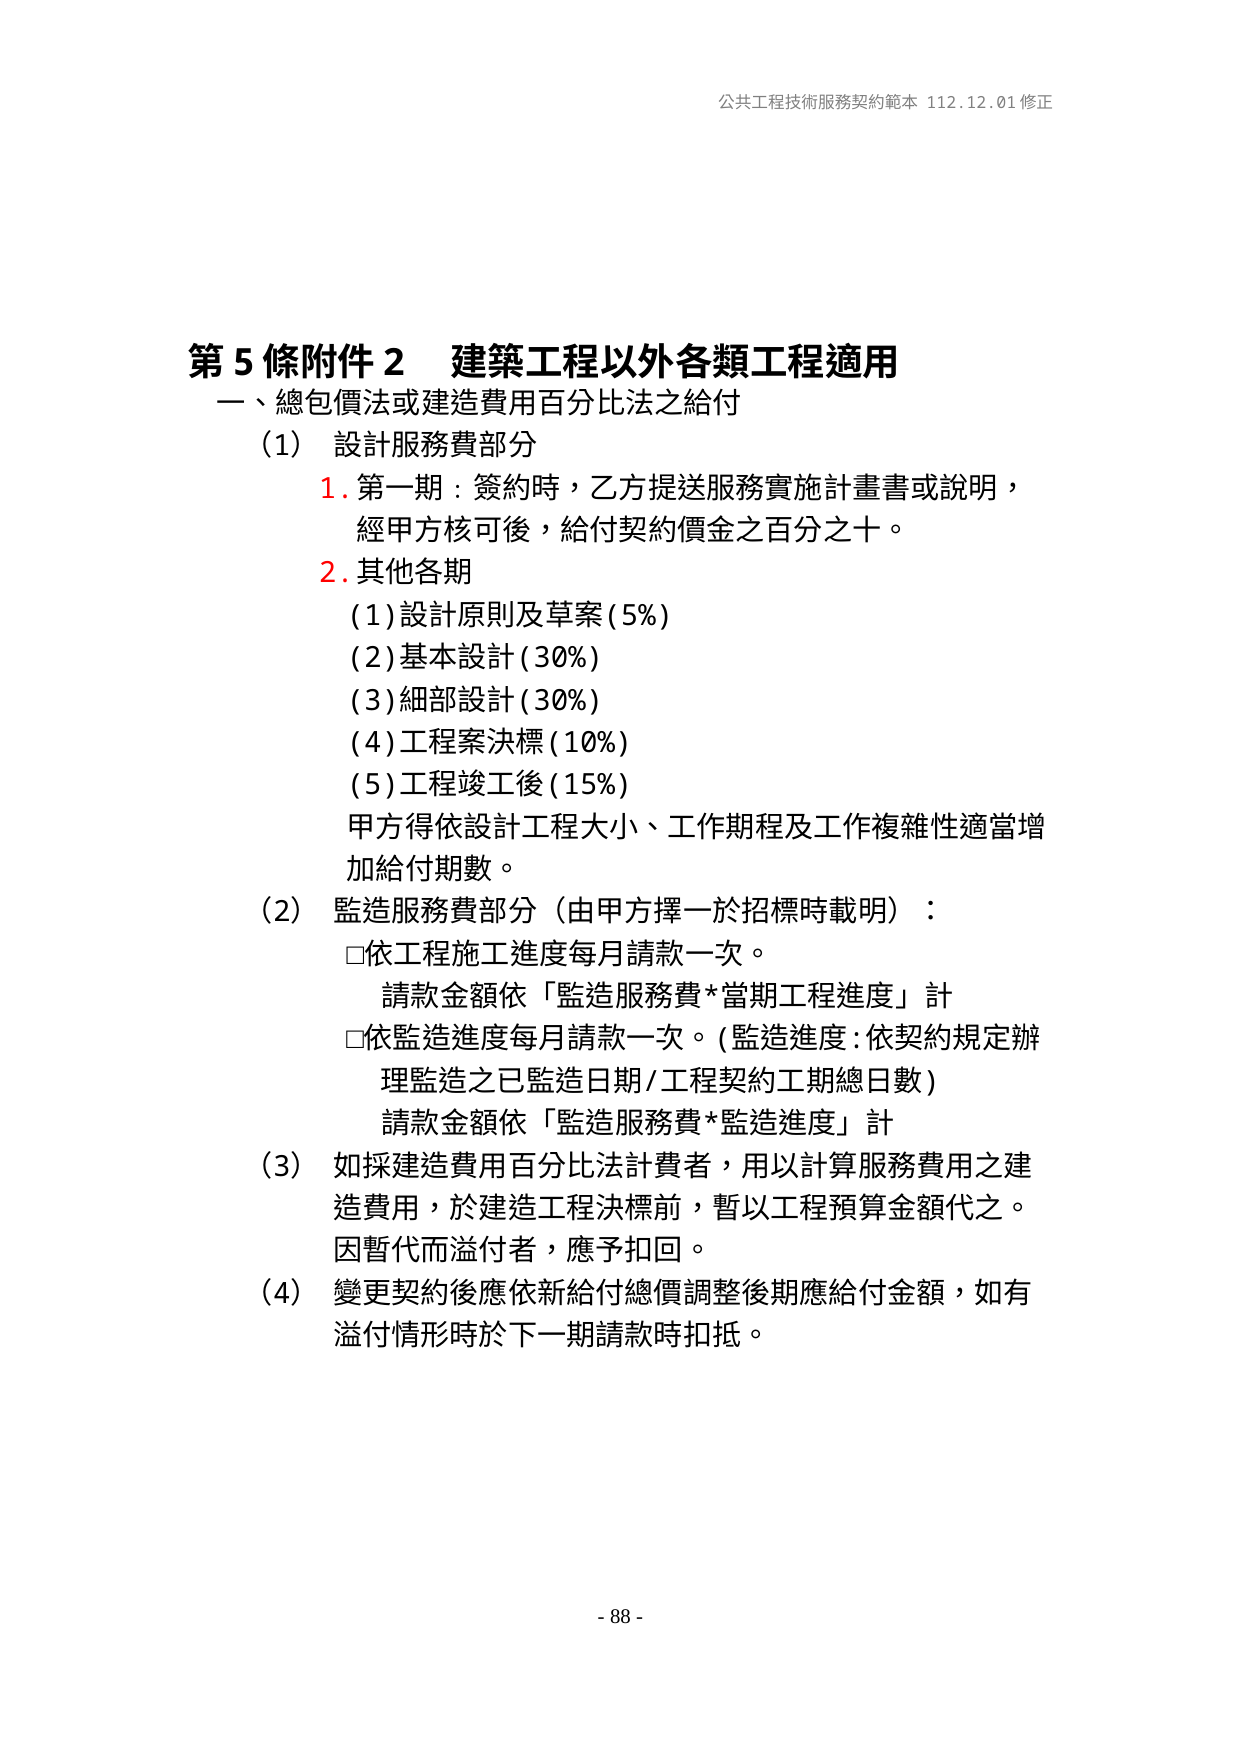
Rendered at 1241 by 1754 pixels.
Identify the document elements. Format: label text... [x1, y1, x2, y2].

text 甲方得依設計工程大小、工作期程及工作複雜性適當增加給付期數。 [346, 803, 1053, 888]
text (5)工程竣工後(15%) [288, 761, 1053, 803]
text □依工程施工進度每月請款一次。 [288, 930, 1053, 973]
text (3)細部設計(30%) [288, 676, 1053, 718]
text (4)工程案決標(10%) [288, 718, 1053, 761]
list 其他各期 [319, 549, 1053, 591]
list 變更契約後應依新給付總價調整後期應給付金額，如有溢付情形時於下一期請款時扣抵。 [244, 1269, 1053, 1354]
list 如採建造費用百分比法計費者，用以計算服務費用之建造費用，於建造工程決標前，暫以工程預算金額代之。因暫代而溢付者，應予扣回。 [244, 1142, 1053, 1269]
text (2)基本設計(30%) [288, 634, 1053, 676]
text 一、總包價法或建造費用百分比法之給付 [187, 379, 1053, 422]
text 請款金額依「監造服務費*當期工程進度」計 [288, 973, 1053, 1015]
text □依監造進度每月請款一次。(監造進度:依契約規定辦理監造之已監造日期/工程契約工期總日數) [346, 1015, 1053, 1100]
text (1)設計原則及草案(5%) [288, 591, 1053, 634]
list 第一期﹕簽約時，乙方提送服務實施計畫書或說明，經甲方核可後，給付契約價金之百分之十。 [319, 464, 1053, 549]
text 請款金額依「監造服務費*監造進度」計 [346, 1100, 1053, 1142]
text 第5條附件2 建築工程以外各類工程適用 [187, 317, 1053, 379]
list 監造服務費部分（由甲方擇一於招標時載明）： [244, 888, 1053, 930]
list 設計服務費部分 [244, 422, 1053, 464]
